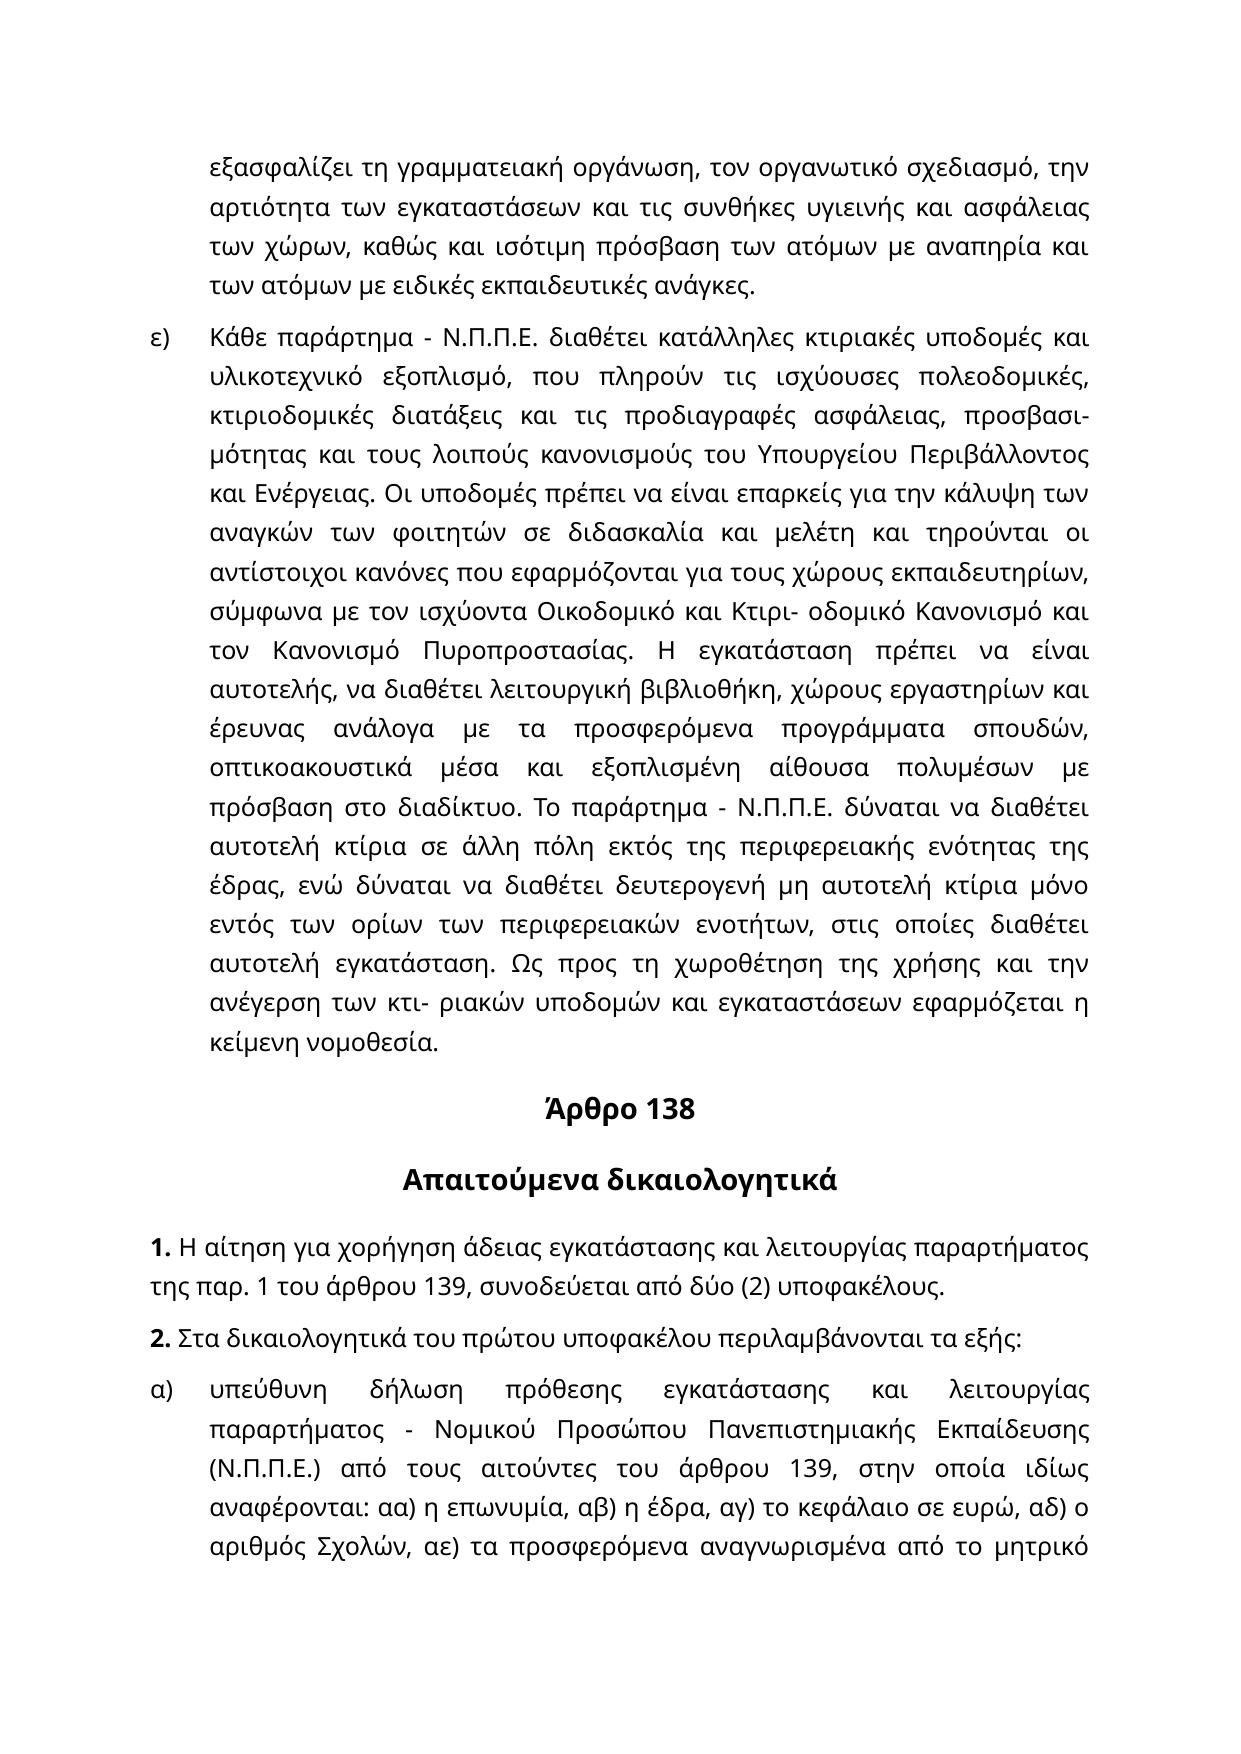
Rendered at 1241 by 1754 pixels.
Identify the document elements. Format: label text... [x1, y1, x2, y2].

subtitle Άρθρο 138 [150, 1088, 1090, 1128]
list ε) Κάθε παράρτημα - Ν.Π.Π.Ε. διαθέτει κατάλληλες κτιριακές υποδομές και υλικοτεχνικό εξοπλισμό, που πληρούν τις ισχύουσες πολεοδομικές, κτιριοδομικές διατάξεις και τις προδιαγραφές ασφάλειας, προσβασι- μότητας και τους λοιπούς κανονισμούς του Υπουργείου Περιβάλλοντος και Ενέργειας. Οι υποδομές πρέπει να είναι επαρκείς για την κάλυψη των αναγκών των φοιτητών σε διδασκαλία και μελέτη και τηρούνται οι αντίστοιχοι κανόνες που εφαρμόζονται για τους χώρους εκπαιδευτηρίων, σύμφωνα με τον ισχύοντα Οικοδομικό και Κτιρι- οδομικό Κανονισμό και τον Κανονισμό Πυροπροστασίας. Η εγκατάσταση πρέπει να είναι αυτοτελής, να διαθέτει λειτουργική βιβλιοθήκη, χώρους εργαστηρίων και έρευνας ανάλογα με τα προσφερόμενα προγράμματα σπουδών, οπτικοακουστικά μέσα και εξοπλισμένη αίθουσα πολυμέσων με πρόσβαση στο διαδίκτυο. Το παράρτημα - Ν.Π.Π.Ε. δύναται να διαθέτει αυτοτελή κτίρια σε άλλη πόλη εκτός της περιφερειακής ενότητας της έδρας, ενώ δύναται να διαθέτει δευτερογενή μη αυτοτελή κτίρια μόνο εντός των ορίων των περιφερειακών ενοτήτων, στις οποίες διαθέτει αυτοτελή εγκατάσταση. Ως προς τη χωροθέτηση της χρήσης και την ανέγερση των κτι- ριακών υποδομών και εγκαταστάσεων εφαρμόζεται η κείμενη νομοθεσία. [150, 319, 1090, 1058]
subtitle Απαιτούμενα δικαιολογητικά [150, 1159, 1090, 1199]
text 2. Στα δικαιολογητικά του πρώτου υποφακέλου περιλαμβάνονται τα εξής: [150, 1320, 1090, 1354]
list α) υπεύθυνη δήλωση πρόθεσης εγκατάστασης και λειτουργίας παραρτήματος - Νομικού Προσώπου Πανεπιστημιακής Εκπαίδευσης (Ν.Π.Π.Ε.) από τους αιτούντες του άρθρου 139, στην οποία ιδίως αναφέρονται: αα) η επωνυμία, αβ) η έδρα, αγ) το κεφάλαιο σε ευρώ, αδ) ο αριθμός Σχολών, αε) τα προσφερόμενα αναγνωρισμένα από το μητρικό [150, 1372, 1090, 1563]
list εξασφαλίζει τη γραμματειακή οργάνωση, τον οργανωτικό σχεδιασμό, την αρτιότητα των εγκαταστάσεων και τις συνθήκες υγιεινής και ασφάλειας των χώρων, καθώς και ισότιμη πρόσβαση των ατόμων με αναπηρία και των ατόμων με ειδικές εκπαιδευτικές ανάγκες. [150, 150, 1090, 302]
text 1. Η αίτηση για χορήγηση άδειας εγκατάστασης και λειτουργίας παραρτήματος της παρ. 1 του άρθρου 139, συνοδεύεται από δύο (2) υποφακέλους. [150, 1229, 1090, 1303]
